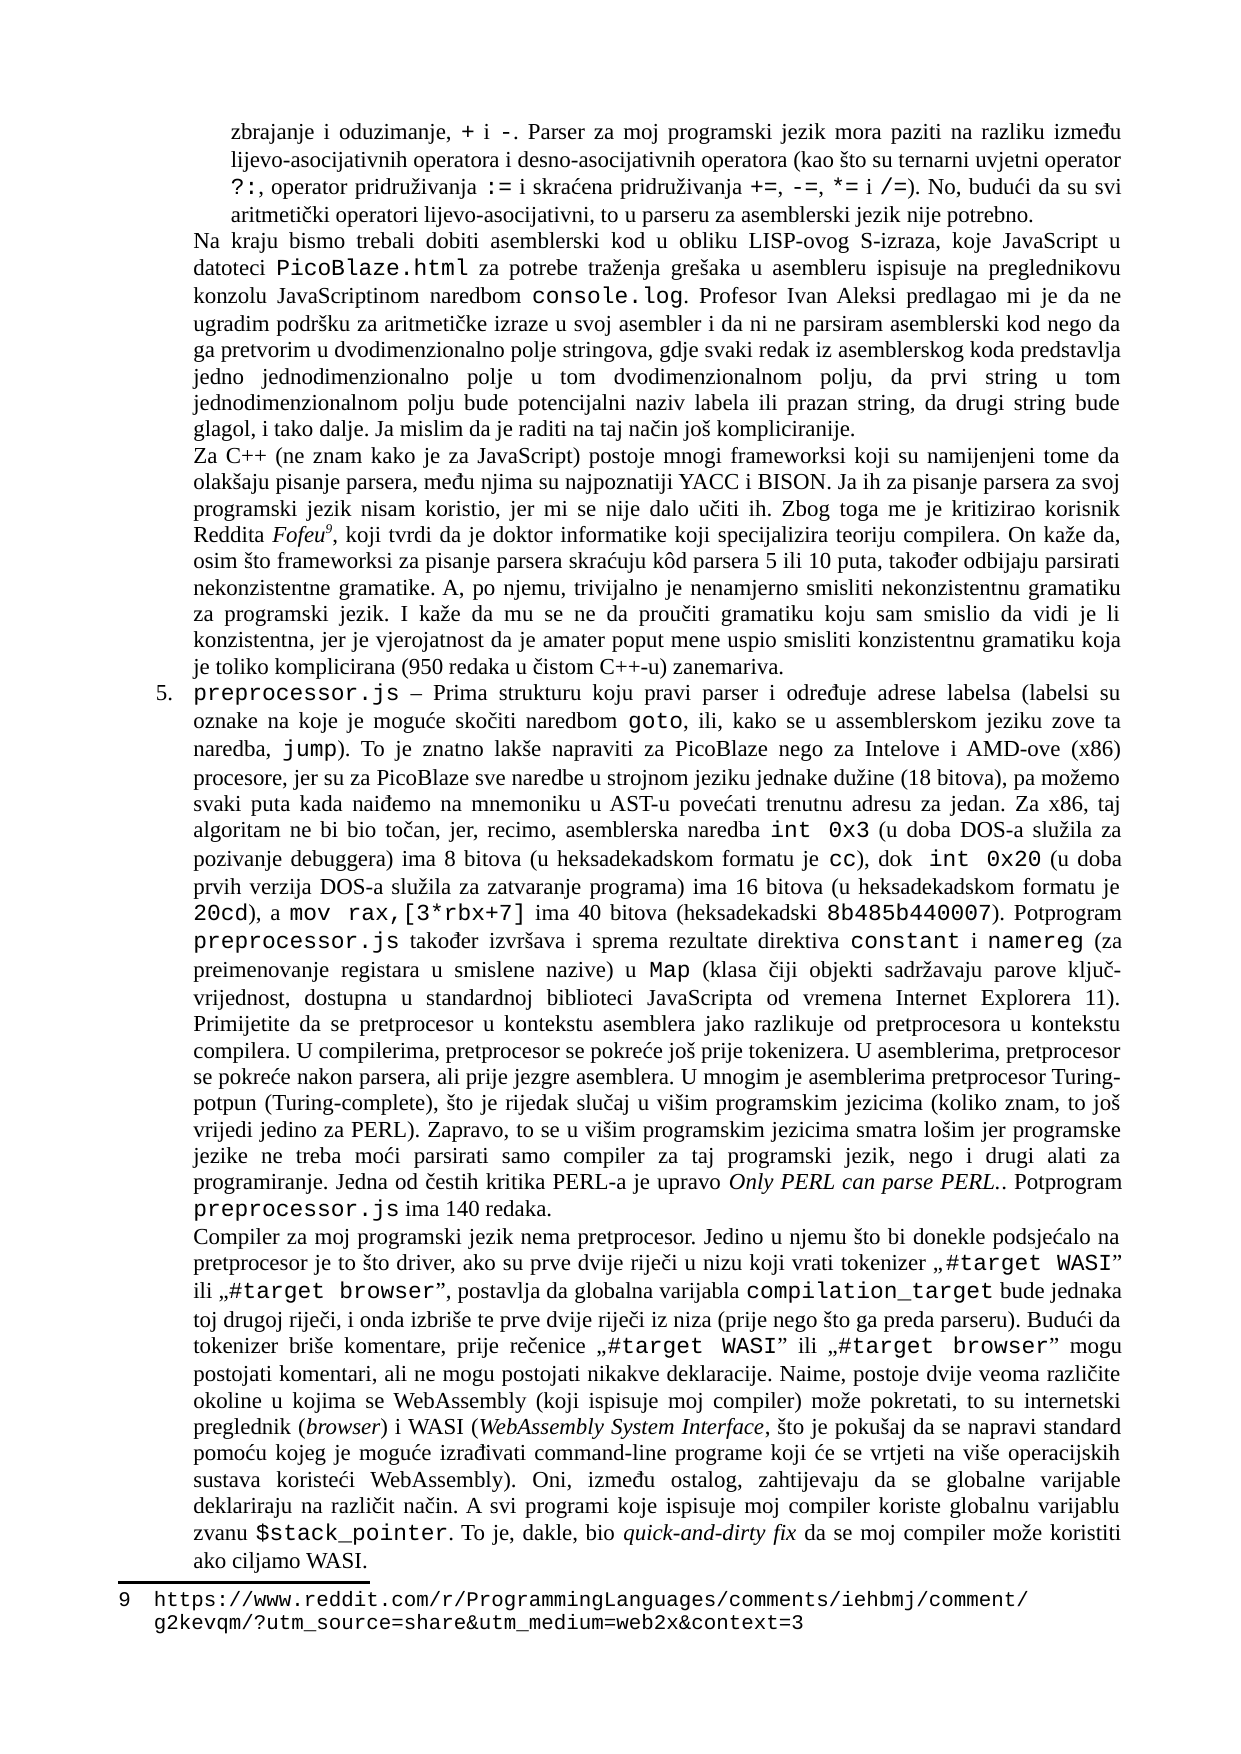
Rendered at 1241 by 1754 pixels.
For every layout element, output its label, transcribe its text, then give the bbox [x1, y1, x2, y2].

list Compiler za moj programski jezik nema pretprocesor. Jedino u njemu što bi donekle podsjećalo na pretprocesor je to što driver, ako su prve dvije riječi u nizu koji vrati tokenizer „#target WASI” ili „#target browser”, postavlja da globalna varijabla compilation_target bude jednaka toj drugoj riječi, i onda izbriše te prve dvije riječi iz niza (prije nego što ga preda parseru). Budući da tokenizer briše komentare, prije rečenice „#target WASI” ili „#target browser” mogu postojati komentari, ali ne mogu postojati nikakve deklaracije. Naime, postoje dvije veoma različite okoline u kojima se WebAssembly (koji ispisuje moj compiler) može pokretati, to su internetski preglednik (browser) i WASI (WebAssembly System Interface, što je pokušaj da se napravi standard pomoću kojeg je moguće izrađivati command-line programe koji će se vrtjeti na više operacijskih sustava koristeći WebAssembly). Oni, između ostalog, zahtijevaju da se globalne varijable deklariraju na različit način. A svi programi koje ispisuje moj compiler koriste globalnu varijablu zvanu $stack_pointer. To je, dakle, bio quick-and-dirty fix da se moj compiler može koristiti ako ciljamo WASI. [156, 1223, 1122, 1573]
text https://www.reddit.com/r/ProgrammingLanguages/comments/iehbmj/comment/g2kevqm/?utm_source=share&utm_medium=web2x&context=3 [118, 1588, 1122, 1636]
list zbrajanje i oduzimanje, + i -. Parser za moj programski jezik mora paziti na razliku između lijevo-asocijativnih operatora i desno-asocijativnih operatora (kao što su ternarni uvjetni operator ?:, operator pridruživanja := i skraćena pridruživanja +=, -=, *= i /=). No, budući da su svi aritmetički operatori lijevo-asocijativni, to u parseru za asemblerski jezik nije potrebno. [193, 118, 1122, 227]
text Za C++ (ne znam kako je za JavaScript) postoje mnogi frameworksi koji su namijenjeni tome da olakšaju pisanje parsera, među njima su najpoznatiji YACC i BISON. Ja ih za pisanje parsera za svoj programski jezik nisam koristio, jer mi se nije dalo učiti ih. Zbog toga me je kritizirao korisnik Reddita Fofeu, koji tvrdi da je doktor informatike koji specijalizira teoriju compilera. On kaže da, osim što frameworksi za pisanje parsera skraćuju kôd parsera 5 ili 10 puta, također odbijaju parsirati nekonzistentne gramatike. A, po njemu, trivijalno je nenamjerno smisliti nekonzistentnu gramatiku za programski jezik. I kaže da mu se ne da proučiti gramatiku koju sam smislio da vidi je li konzistentna, jer je vjerojatnost da je amater poput mene uspio smisliti konzistentnu gramatiku koja je toliko komplicirana (950 redaka u čistom C++-u) zanemariva. [193, 442, 1122, 679]
text Na kraju bismo trebali dobiti asemblerski kod u obliku LISP-ovog S-izraza, koje JavaScript u datoteci PicoBlaze.html za potrebe traženja grešaka u asembleru ispisuje na preglednikovu konzolu JavaScriptinom naredbom console.log. Profesor Ivan Aleksi predlagao mi je da ne ugradim podršku za aritmetičke izraze u svoj asembler i da ni ne parsiram asemblerski kod nego da ga pretvorim u dvodimenzionalno polje stringova, gdje svaki redak iz asemblerskog koda predstavlja jedno jednodimenzionalno polje u tom dvodimenzionalnom polju, da prvi string u tom jednodimenzionalnom polju bude potencijalni naziv labela ili prazan string, da drugi string bude glagol, i tako dalje. Ja mislim da je raditi na taj način još kompliciranije. [193, 227, 1122, 442]
list preprocessor.js – Prima strukturu koju pravi parser i određuje adrese labelsa (labelsi su oznake na koje je moguće skočiti naredbom goto, ili, kako se u assemblerskom jeziku zove ta naredba, jump). To je znatno lakše napraviti za PicoBlaze nego za Intelove i AMD-ove (x86) procesore, jer su za PicoBlaze sve naredbe u strojnom jeziku jednake dužine (18 bitova), pa možemo svaki puta kada naiđemo na mnemoniku u AST-u povećati trenutnu adresu za jedan. Za x86, taj algoritam ne bi bio točan, jer, recimo, asemblerska naredba int 0x3 (u doba DOS-a služila za pozivanje debuggera) ima 8 bitova (u heksadekadskom formatu je cc), dok int 0x20 (u doba prvih verzija DOS-a služila za zatvaranje programa) ima 16 bitova (u heksadekadskom formatu je 20cd), a mov rax,[3*rbx+7] ima 40 bitova (heksadekadski 8b485b440007). Potprogram preprocessor.js također izvršava i sprema rezultate direktiva constant i namereg (za preimenovanje registara u smislene nazive) u Map (klasa čiji objekti sadržavaju parove ključ-vrijednost, dostupna u standardnoj biblioteci JavaScripta od vremena Internet Explorera 11). Primijetite da se pretprocesor u kontekstu asemblera jako razlikuje od pretprocesora u kontekstu compilera. U compilerima, pretprocesor se pokreće još prije tokenizera. U asemblerima, pretprocesor se pokreće nakon parsera, ali prije jezgre asemblera. U mnogim je asemblerima pretprocesor Turing-potpun (Turing-complete), što je rijedak slučaj u višim programskim jezicima (koliko znam, to još vrijedi jedino za PERL). Zapravo, to se u višim programskim jezicima smatra lošim jer programske jezike ne treba moći parsirati samo compiler za taj programski jezik, nego i drugi alati za programiranje. Jedna od čestih kritika PERL-a je upravo Only PERL can parse PERL.. Potprogram preprocessor.js ima 140 redaka. [156, 679, 1122, 1223]
